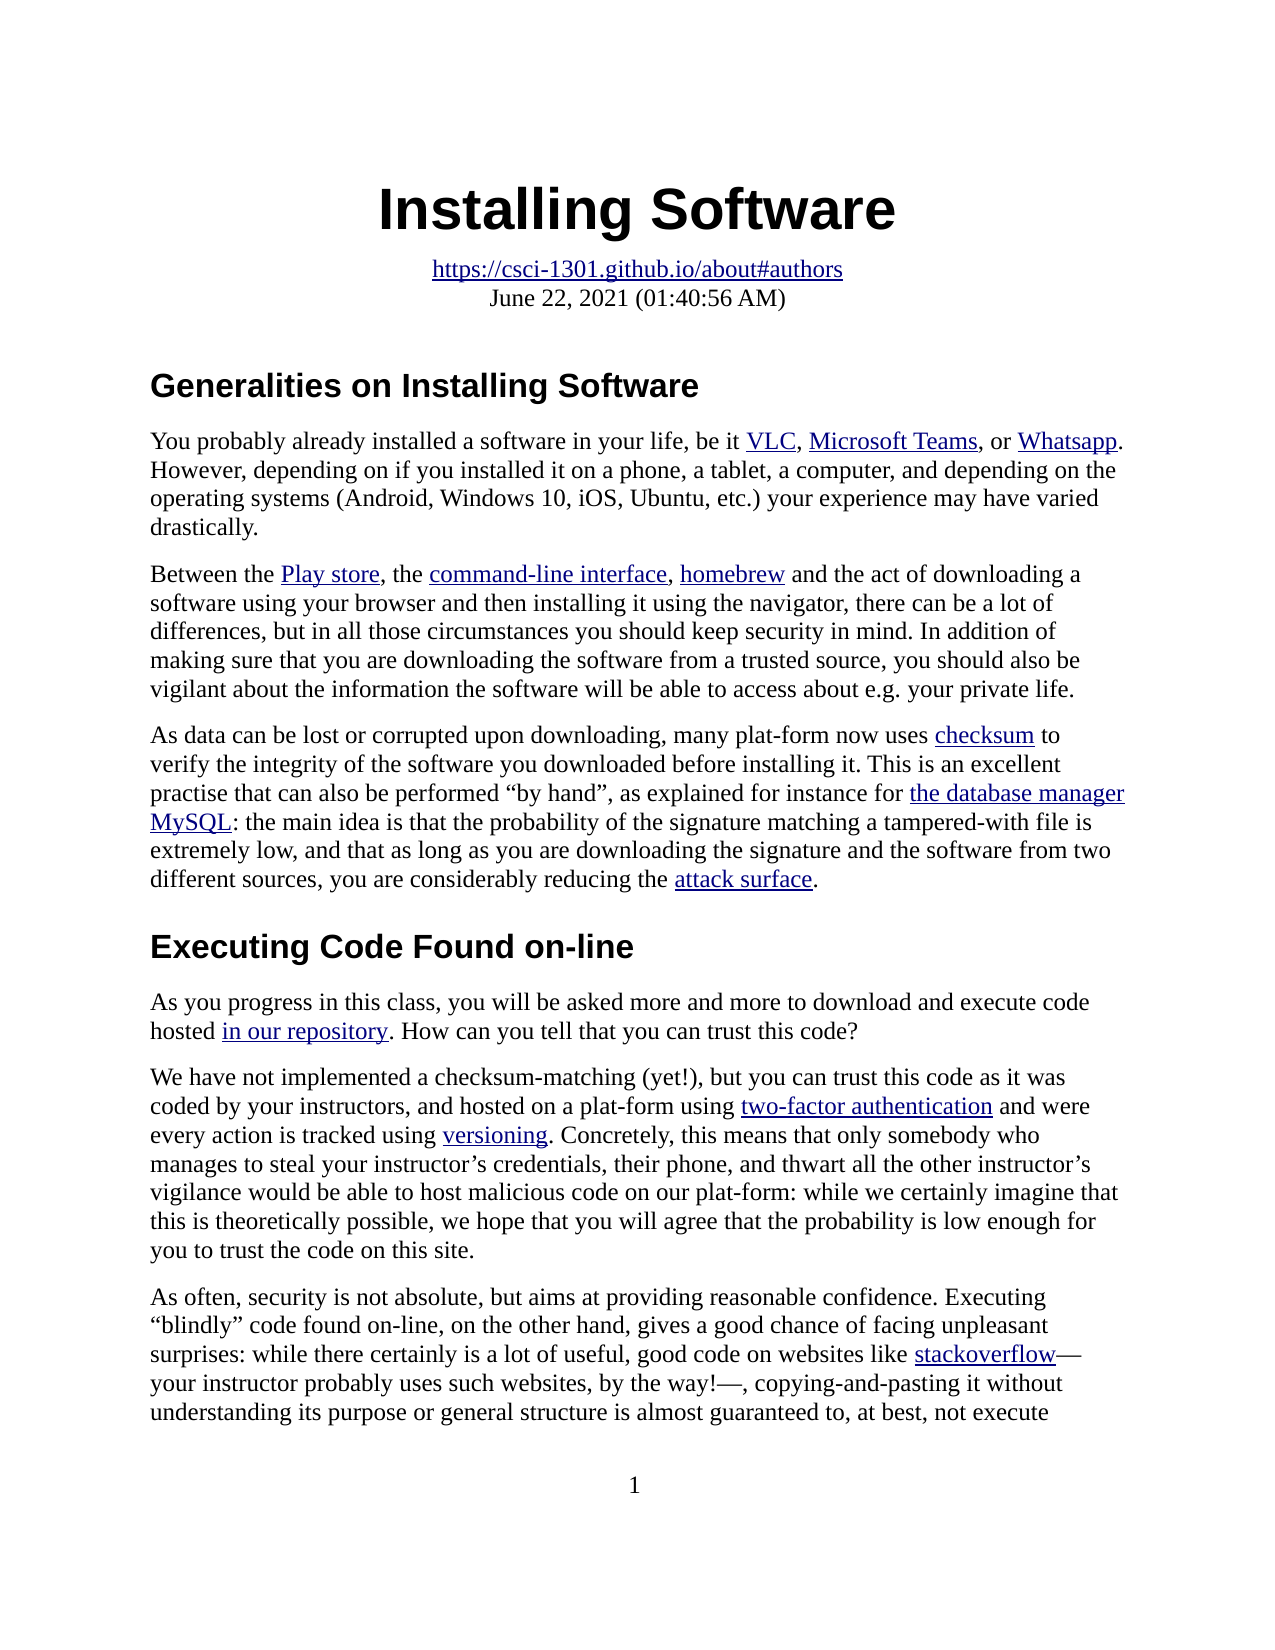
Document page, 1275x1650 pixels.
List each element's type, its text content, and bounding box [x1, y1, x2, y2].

text As data can be lost or corrupted upon downloading, many plat-form now uses checksum to verify the integrity of the software you downloaded before installing it. This is an excellent practise that can also be performed “by hand”, as explained for instance for the database manager MySQL: the main idea is that the probability of the signature matching a tampered-with file is extremely low, and that as long as you are downloading the signature and the software from two different sources, you are considerably reducing the attack surface. [150, 721, 1125, 893]
subtitle Generalities on Installing Software [150, 366, 1125, 404]
title Installing Software [150, 175, 1125, 242]
text We have not implemented a checksum-matching (yet!), but you can trust this code as it was coded by your instructors, and hosted on a plat-form using two-factor authentication and were every action is tracked using versioning. Concretely, this means that only somebody who manages to steal your instructor’s credentials, their phone, and thwart all the other instructor’s vigilance would be able to host malicious code on our plat-form: while we certainly imagine that this is theoretically possible, we hope that you will agree that the probability is low enough for you to trust the code on this site. [150, 1062, 1125, 1264]
text You probably already installed a software in your life, be it VLC, Microsoft Teams, or Whatsapp. However, depending on if you installed it on a phone, a tablet, a computer, and depending on the operating systems (Android, Windows 10, iOS, Ubuntu, etc.) your experience may have varied drastically. [150, 426, 1125, 541]
text Between the Play store, the command-line interface, homebrew and the act of downloading a software using your browser and then installing it using the navigator, there can be a lot of differences, but in all those circumstances you should keep security in mind. In addition of making sure that you are downloading the software from a trusted source, you should also be vigilant about the information the software will be able to access about e.g. your private life. [150, 559, 1125, 703]
text As you progress in this class, you will be asked more and more to download and execute code hosted in our repository. How can you tell that you can trust this code? [150, 987, 1125, 1044]
text June 22, 2021 (01:40:56 AM) [150, 283, 1125, 312]
text https://csci-1301.github.io/about#authors [150, 254, 1125, 283]
text As often, security is not absolute, but aims at providing reasonable confidence. Executing “blindly” code found on-line, on the other hand, gives a good chance of facing unpleasant surprises: while there certainly is a lot of useful, good code on websites like stackoverflow—your instructor probably uses such websites, by the way!—, copying-and-pasting it without understanding its purpose or general structure is almost guaranteed to, at best, not execute [150, 1282, 1125, 1425]
subtitle Executing Code Found on-line [150, 927, 1125, 966]
